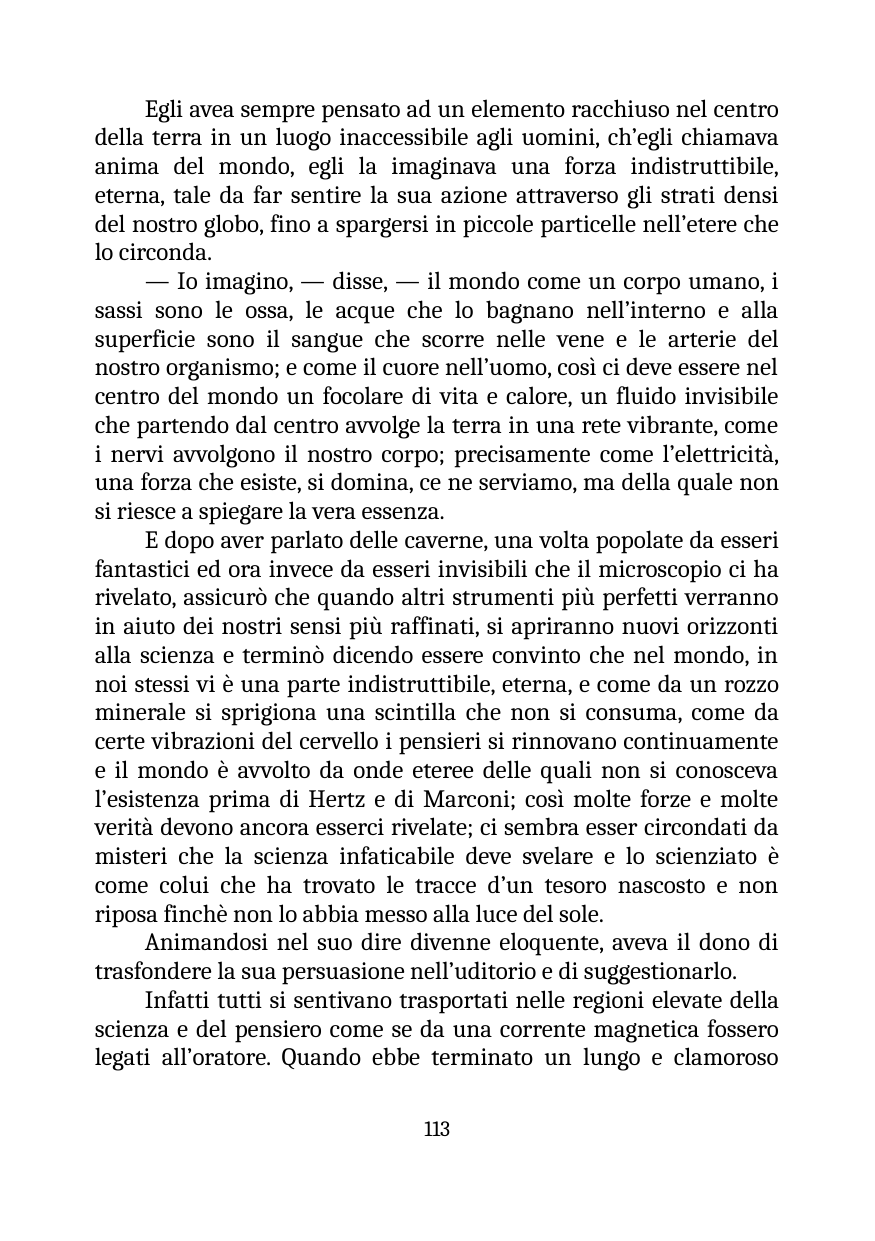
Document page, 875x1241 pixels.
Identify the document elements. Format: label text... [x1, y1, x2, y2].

text Egli avea sempre pensato ad un elemento racchiuso nel centro della terra in un luogo inaccessibile agli uomini, ch’egli chiamava anima del mondo, egli la imaginava una forza indistruttibile, eterna, tale da far sentire la sua azione attraverso gli strati densi del nostro globo, fino a spargersi in piccole particelle nell’etere che lo circonda. [94, 94, 779, 267]
text E dopo aver parlato delle caverne, una volta popolate da esseri fantastici ed ora invece da esseri invisibili che il microscopio ci ha rivelato, assicurò che quando altri strumenti più perfetti verranno in aiuto dei nostri sensi più raffinati, si apriranno nuovi orizzonti alla scienza e terminò dicendo essere convinto che nel mondo, in noi stessi vi è una parte indistruttibile, eterna, e come da un rozzo minerale si sprigiona una scintilla che non si consuma, come da certe vibrazioni del cervello i pensieri si rinnovano continuamente e il mondo è avvolto da onde eteree delle quali non si conosceva l’esistenza prima di Hertz e di Marconi; così molte forze e molte verità devono ancora esserci rivelate; ci sembra esser circondati da misteri che la scienza infaticabile deve svelare e lo scienziato è come colui che ha trovato le tracce d’un tesoro nascosto e non riposa finchè non lo abbia messo alla luce del sole. [94, 526, 779, 928]
text — Io imagino, — disse, — il mondo come un corpo umano, i sassi sono le ossa, le acque che lo bagnano nell’interno e alla superficie sono il sangue che scorre nelle vene e le arterie del nostro organismo; e come il cuore nell’uomo, così ci deve essere nel centro del mondo un focolare di vita e calore, un fluido invisibile che partendo dal centro avvolge la terra in una rete vibrante, come i nervi avvolgono il nostro corpo; precisamente come l’elettricità, una forza che esiste, si domina, ce ne serviamo, ma della quale non si riesce a spiegare la vera essenza. [94, 267, 779, 526]
text Animandosi nel suo dire divenne eloquente, aveva il dono di trasfondere la sua persuasione nell’uditorio e di suggestionarlo. [94, 928, 779, 986]
text Infatti tutti si sentivano trasportati nelle regioni elevate della scienza e del pensiero come se da una corrente magnetica fossero legati all’oratore. Quando ebbe terminato un lungo e clamoroso [94, 986, 779, 1072]
